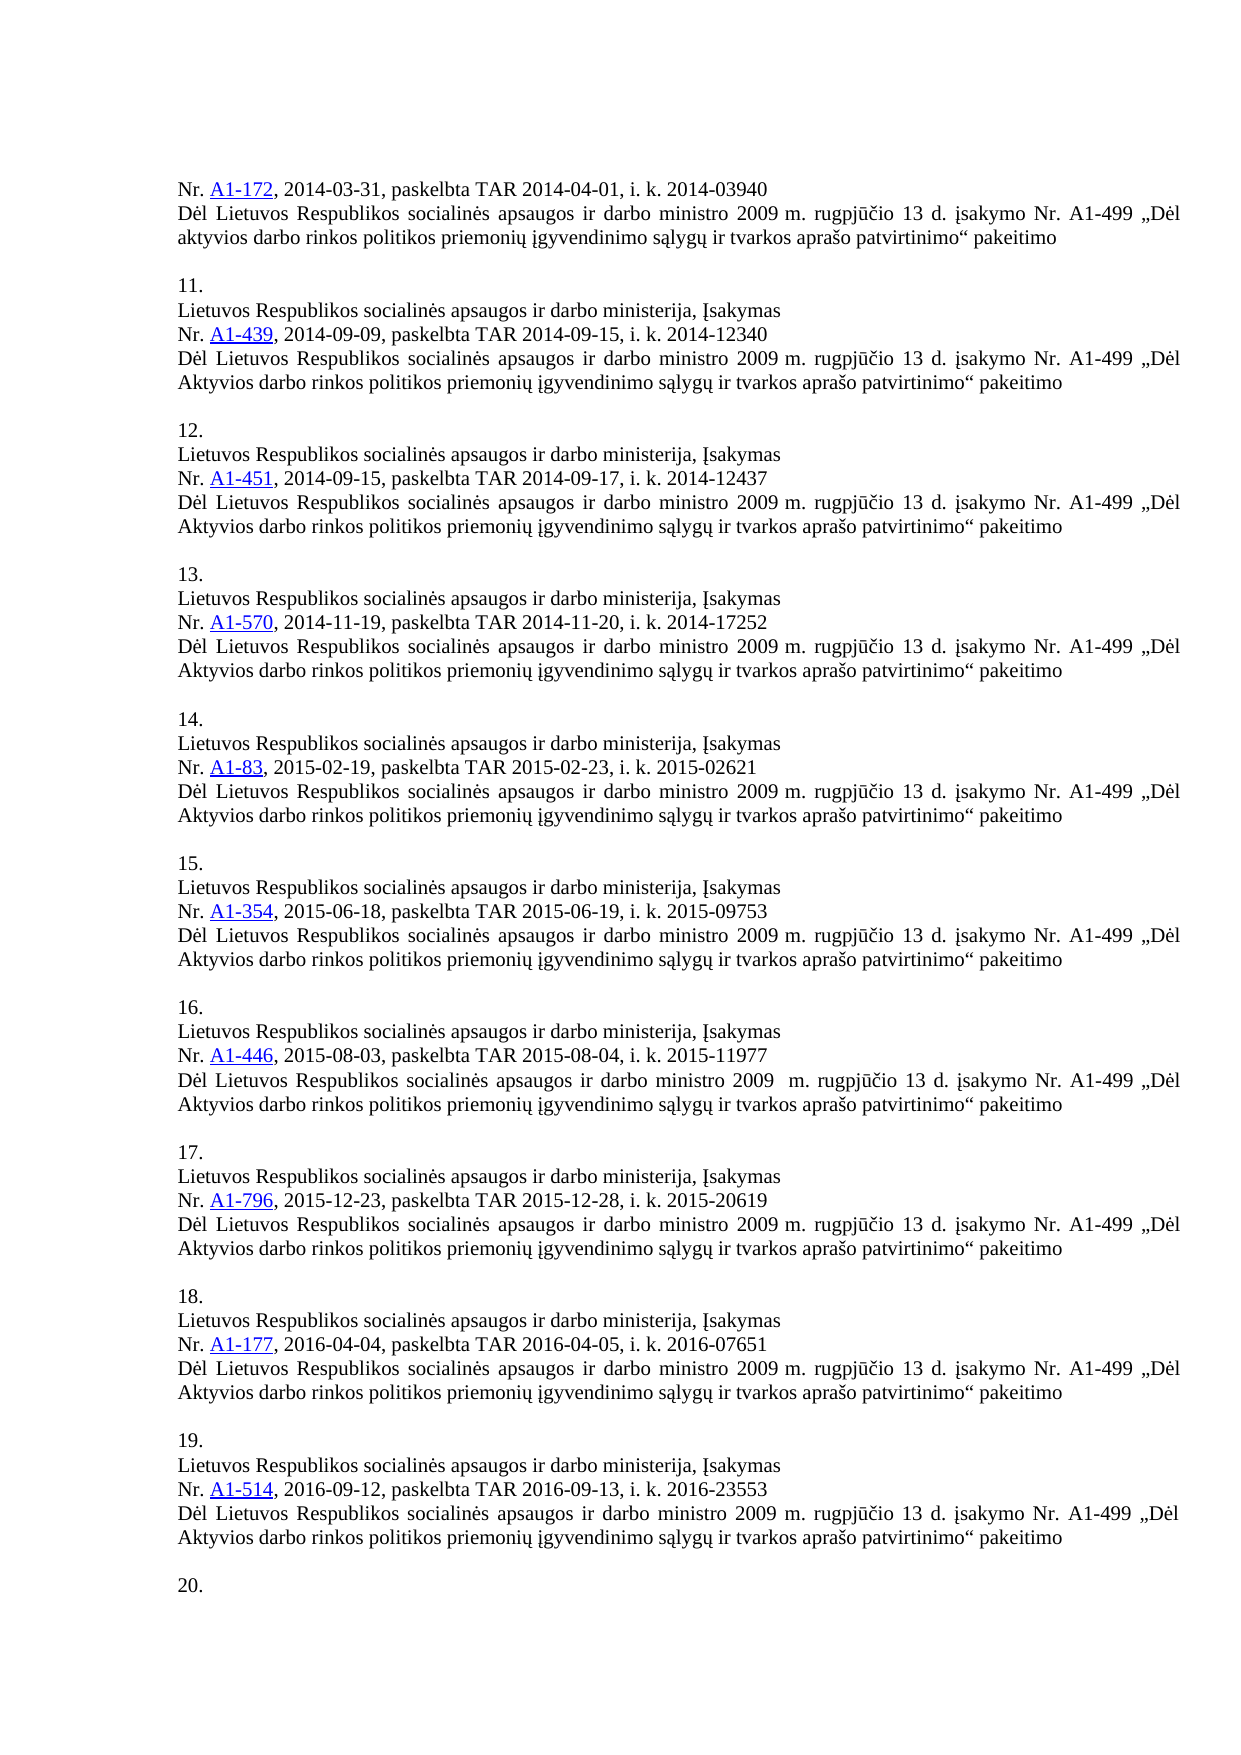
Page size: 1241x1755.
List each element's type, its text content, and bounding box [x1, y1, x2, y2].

text Lietuvos Respublikos socialinės apsaugos ir darbo ministerija, Įsakymas [177, 1019, 1181, 1043]
text Nr. A1-514, 2016-09-12, paskelbta TAR 2016-09-13, i. k. 2016-23553 [177, 1477, 1181, 1501]
text Dėl Lietuvos Respublikos socialinės apsaugos ir darbo ministro 2009 m. rugpjūčio 13 d. įsakymo Nr. A1-499 „Dėl Aktyvios darbo rinkos politikos priemonių įgyvendinimo sąlygų ir tvarkos aprašo patvirtinimo“ pakeitimo [177, 1501, 1181, 1549]
text Lietuvos Respublikos socialinės apsaugos ir darbo ministerija, Įsakymas [177, 1452, 1181, 1477]
text 16. [177, 995, 1181, 1019]
text Dėl Lietuvos Respublikos socialinės apsaugos ir darbo ministro 2009 m. rugpjūčio 13 d. įsakymo Nr. A1-499 „Dėl aktyvios darbo rinkos politikos priemonių įgyvendinimo sąlygų ir tvarkos aprašo patvirtinimo“ pakeitimo [177, 201, 1181, 249]
text 15. [177, 851, 1181, 875]
text 12. [177, 418, 1181, 442]
text 19. [177, 1428, 1181, 1452]
text Dėl Lietuvos Respublikos socialinės apsaugos ir darbo ministro 2009 m. rugpjūčio 13 d. įsakymo Nr. A1-499 „Dėl Aktyvios darbo rinkos politikos priemonių įgyvendinimo sąlygų ir tvarkos aprašo patvirtinimo“ pakeitimo [177, 1356, 1181, 1404]
text Lietuvos Respublikos socialinės apsaugos ir darbo ministerija, Įsakymas [177, 1308, 1181, 1332]
text Dėl Lietuvos Respublikos socialinės apsaugos ir darbo ministro 2009 m. rugpjūčio 13 d. įsakymo Nr. A1-499 „Dėl Aktyvios darbo rinkos politikos priemonių įgyvendinimo sąlygų ir tvarkos aprašo patvirtinimo“ pakeitimo [177, 923, 1181, 971]
text 11. [177, 273, 1181, 297]
text Lietuvos Respublikos socialinės apsaugos ir darbo ministerija, Įsakymas [177, 875, 1181, 899]
text Dėl Lietuvos Respublikos socialinės apsaugos ir darbo ministro 2009 m. rugpjūčio 13 d. įsakymo Nr. A1-499 „Dėl Aktyvios darbo rinkos politikos priemonių įgyvendinimo sąlygų ir tvarkos aprašo patvirtinimo“ pakeitimo [177, 490, 1181, 538]
text Nr. A1-354, 2015-06-18, paskelbta TAR 2015-06-19, i. k. 2015-09753 [177, 899, 1181, 923]
text Lietuvos Respublikos socialinės apsaugos ir darbo ministerija, Įsakymas [177, 731, 1181, 755]
text Nr. A1-796, 2015-12-23, paskelbta TAR 2015-12-28, i. k. 2015-20619 [177, 1188, 1181, 1212]
text 18. [177, 1284, 1181, 1308]
text 20. [177, 1573, 1181, 1597]
text Lietuvos Respublikos socialinės apsaugos ir darbo ministerija, Įsakymas [177, 297, 1181, 322]
text Dėl Lietuvos Respublikos socialinės apsaugos ir darbo ministro 2009 m. rugpjūčio 13 d. įsakymo Nr. A1-499 „Dėl Aktyvios darbo rinkos politikos priemonių įgyvendinimo sąlygų ir tvarkos aprašo patvirtinimo“ pakeitimo [177, 779, 1181, 827]
text Nr. A1-446, 2015-08-03, paskelbta TAR 2015-08-04, i. k. 2015-11977 [177, 1043, 1181, 1067]
text Dėl Lietuvos Respublikos socialinės apsaugos ir darbo ministro 2009 m. rugpjūčio 13 d. įsakymo Nr. A1-499 „Dėl Aktyvios darbo rinkos politikos priemonių įgyvendinimo sąlygų ir tvarkos aprašo patvirtinimo“ pakeitimo [177, 346, 1181, 394]
text Nr. A1-451, 2014-09-15, paskelbta TAR 2014-09-17, i. k. 2014-12437 [177, 466, 1181, 490]
text Lietuvos Respublikos socialinės apsaugos ir darbo ministerija, Įsakymas [177, 586, 1181, 610]
text Dėl Lietuvos Respublikos socialinės apsaugos ir darbo ministro 2009 m. rugpjūčio 13 d. įsakymo Nr. A1-499 „Dėl Aktyvios darbo rinkos politikos priemonių įgyvendinimo sąlygų ir tvarkos aprašo patvirtinimo“ pakeitimo [177, 1067, 1181, 1116]
text Nr. A1-172, 2014-03-31, paskelbta TAR 2014-04-01, i. k. 2014-03940 [177, 177, 1181, 201]
text Nr. A1-83, 2015-02-19, paskelbta TAR 2015-02-23, i. k. 2015-02621 [177, 755, 1181, 779]
text Dėl Lietuvos Respublikos socialinės apsaugos ir darbo ministro 2009 m. rugpjūčio 13 d. įsakymo Nr. A1-499 „Dėl Aktyvios darbo rinkos politikos priemonių įgyvendinimo sąlygų ir tvarkos aprašo patvirtinimo“ pakeitimo [177, 1212, 1181, 1260]
text Lietuvos Respublikos socialinės apsaugos ir darbo ministerija, Įsakymas [177, 1164, 1181, 1188]
text Nr. A1-177, 2016-04-04, paskelbta TAR 2016-04-05, i. k. 2016-07651 [177, 1332, 1181, 1356]
text Dėl Lietuvos Respublikos socialinės apsaugos ir darbo ministro 2009 m. rugpjūčio 13 d. įsakymo Nr. A1-499 „Dėl Aktyvios darbo rinkos politikos priemonių įgyvendinimo sąlygų ir tvarkos aprašo patvirtinimo“ pakeitimo [177, 634, 1181, 682]
text 17. [177, 1140, 1181, 1164]
text Nr. A1-439, 2014-09-09, paskelbta TAR 2014-09-15, i. k. 2014-12340 [177, 322, 1181, 346]
text Nr. A1-570, 2014-11-19, paskelbta TAR 2014-11-20, i. k. 2014-17252 [177, 610, 1181, 634]
text 14. [177, 707, 1181, 731]
text Lietuvos Respublikos socialinės apsaugos ir darbo ministerija, Įsakymas [177, 442, 1181, 466]
text 13. [177, 562, 1181, 586]
